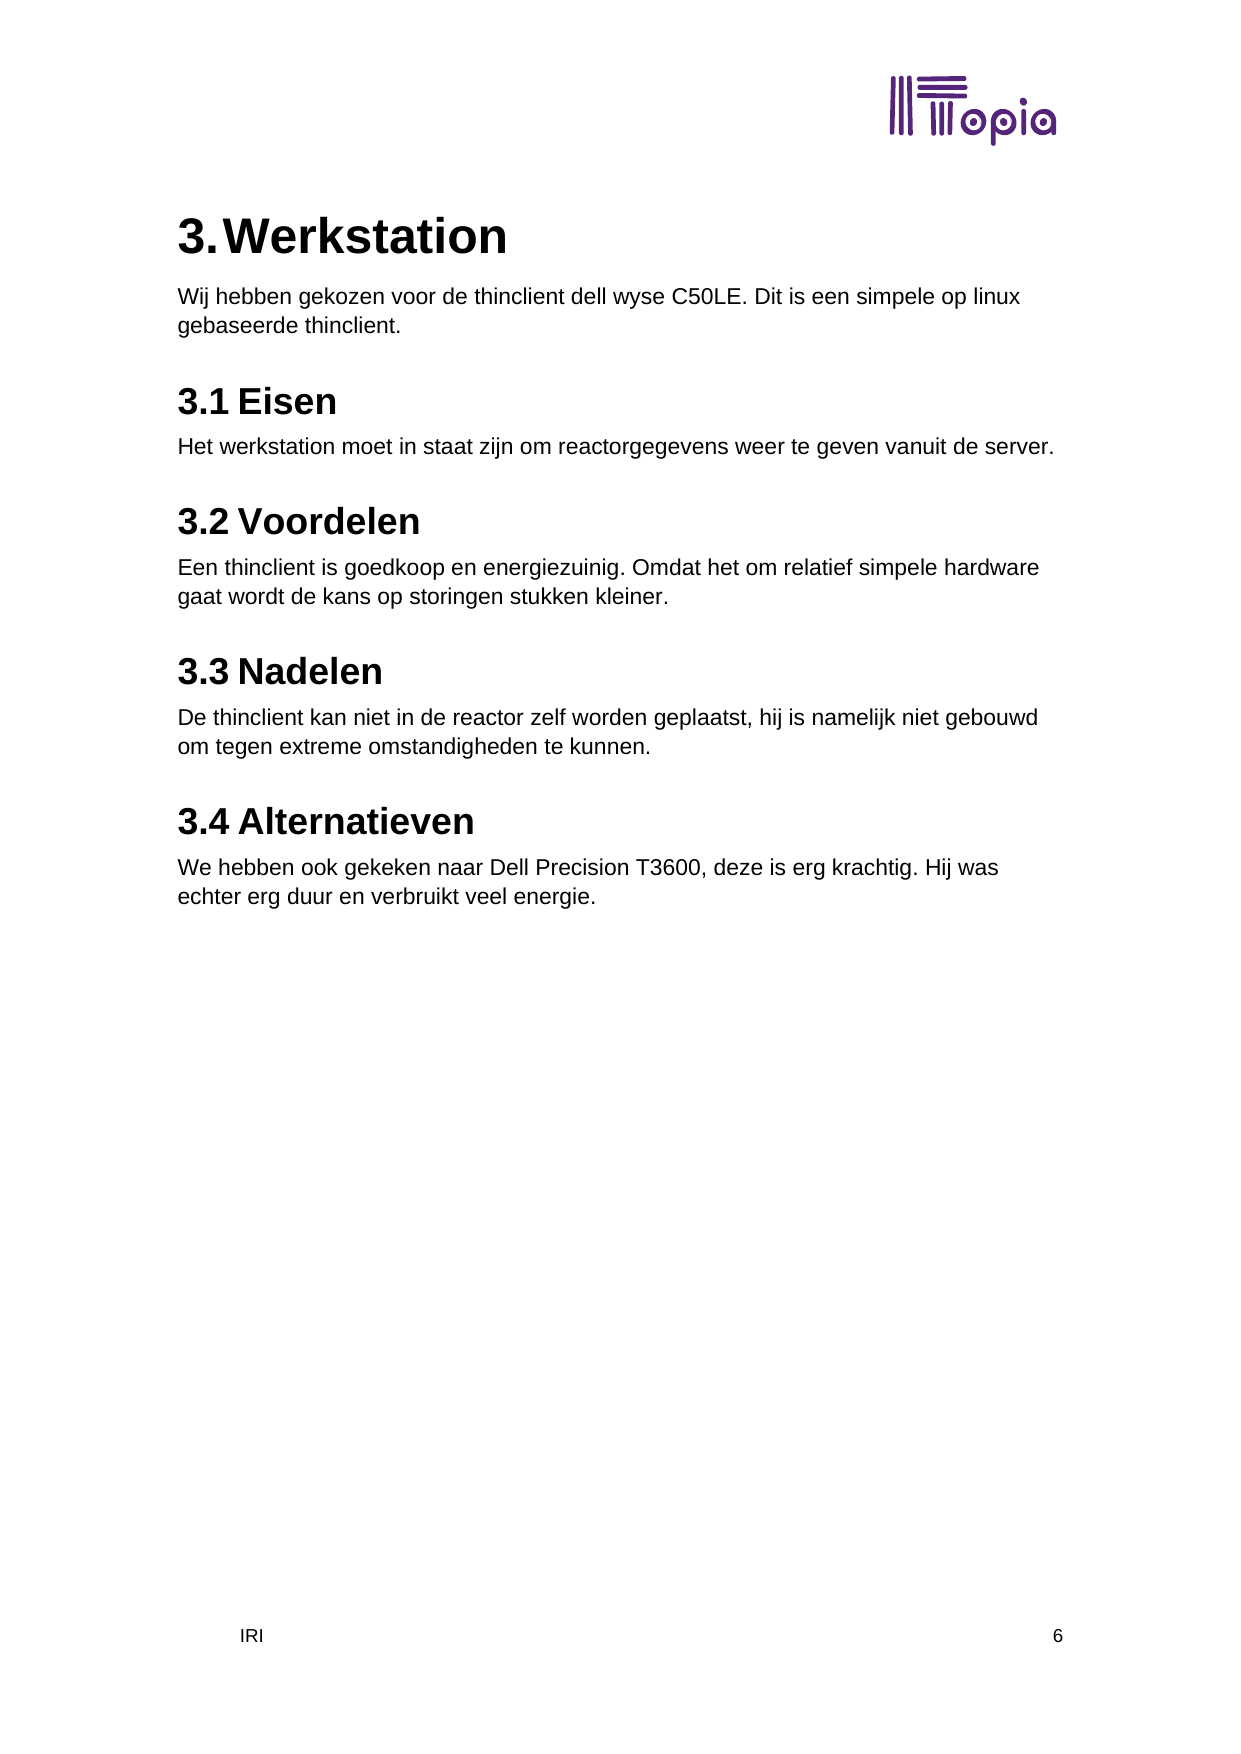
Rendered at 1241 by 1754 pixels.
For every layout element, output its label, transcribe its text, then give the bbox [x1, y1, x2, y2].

subtitle Nadelen [177, 649, 1063, 693]
text De thinclient kan niet in de reactor zelf worden geplaatst, hij is namelijk niet gebouwd om tegen extreme omstandigheden te kunnen. [177, 703, 1063, 759]
text We hebben ook gekeken naar Dell Precision T3600, deze is erg krachtig. Hij was echter erg duur en verbruikt veel energie. [177, 853, 1063, 909]
subtitle Werkstation [177, 207, 1063, 264]
subtitle Alternatieven [177, 799, 1063, 842]
text Het werkstation moet in staat zijn om reactorgegevens weer te geven vanuit de server. [177, 433, 1063, 459]
subtitle Voordelen [177, 499, 1063, 543]
text Wij hebben gekozen voor de thinclient dell wyse C50LE. Dit is een simpele op linux gebaseerde thinclient. [177, 283, 1063, 338]
text Een thinclient is goedkoop en energiezuinig. Omdat het om relatief simpele hardware gaat wordt de kans op storingen stukken kleiner. [177, 554, 1063, 609]
subtitle Eisen [177, 379, 1063, 422]
